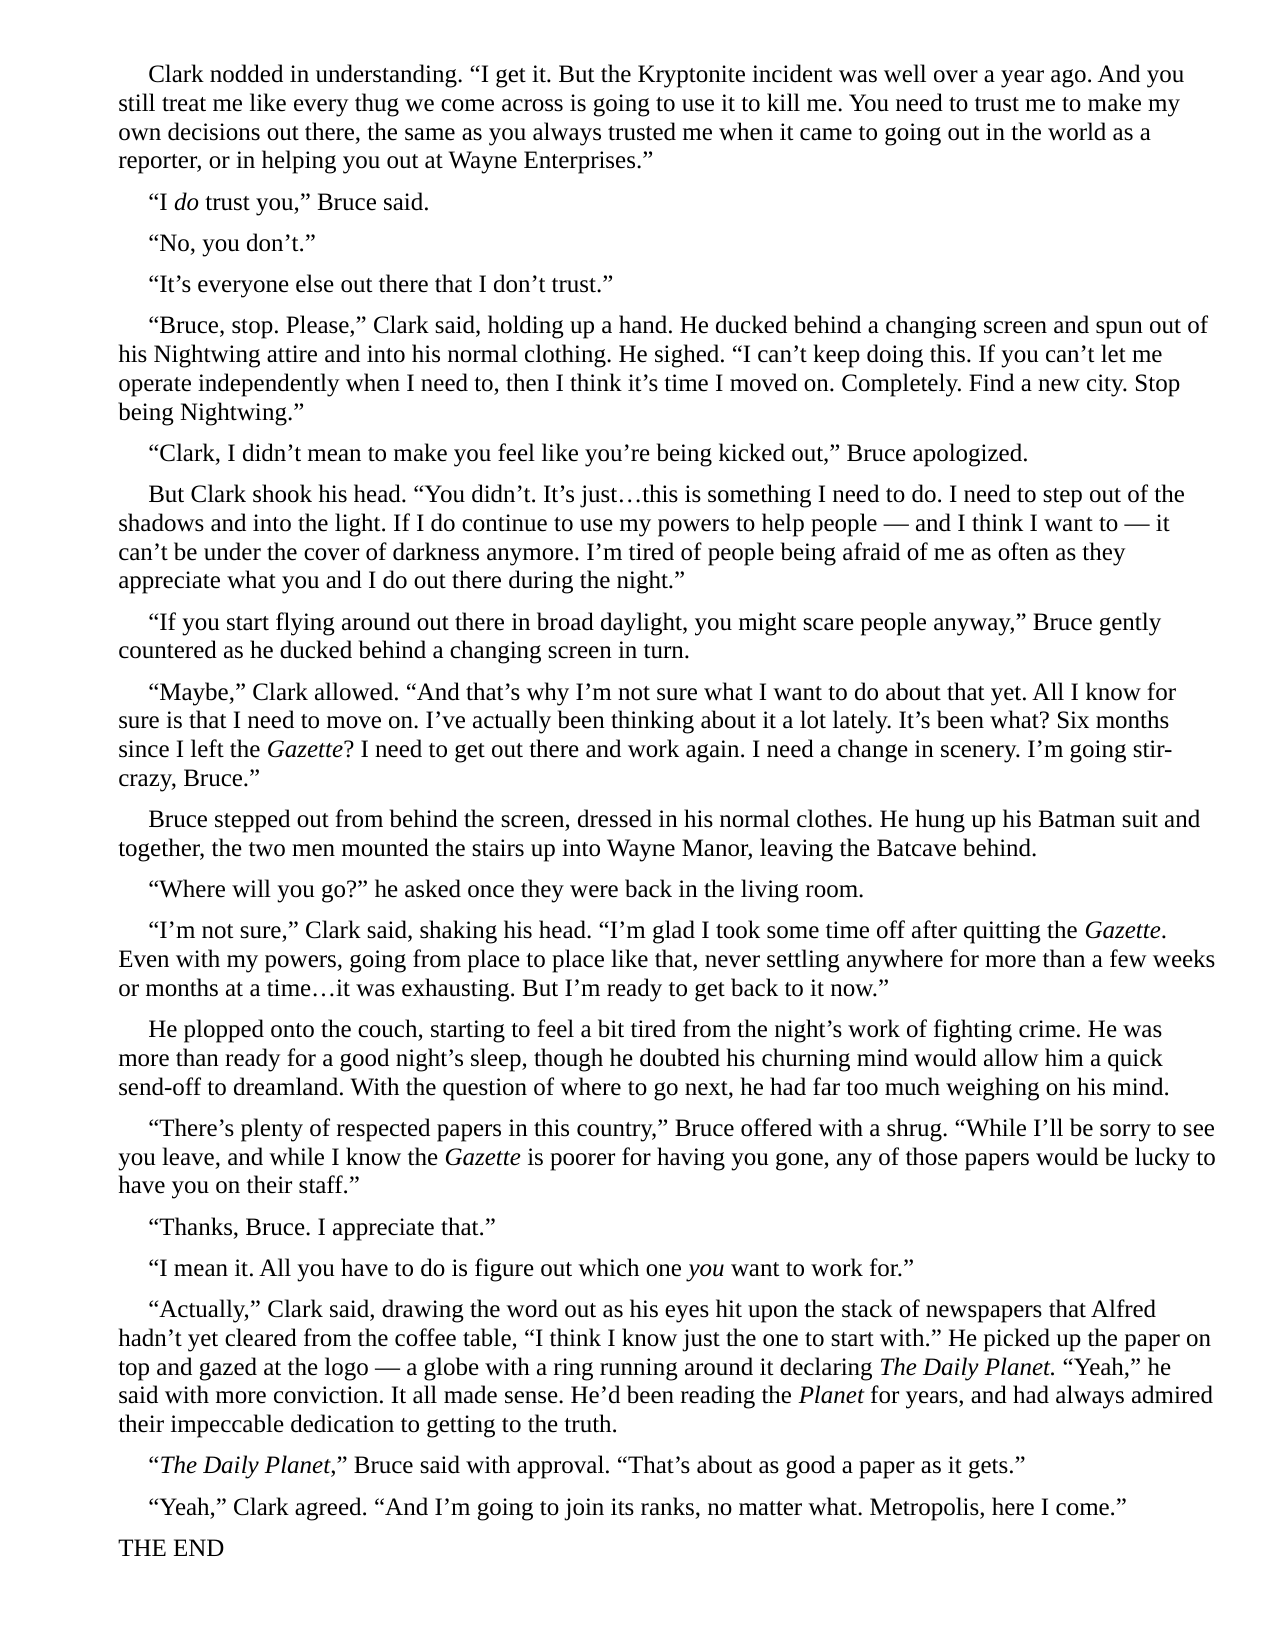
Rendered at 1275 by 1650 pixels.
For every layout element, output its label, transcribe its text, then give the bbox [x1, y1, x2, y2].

text “I’m not sure,” Clark said, shaking his head. “I’m glad I took some time off after quitting the Gazette. Even with my powers, going from place to place like that, never settling anywhere for more than a few weeks or months at a time…it was exhausting. But I’m ready to get back to it now.” [118, 915, 1216, 1002]
text “I do trust you,” Bruce said. [118, 187, 1216, 215]
text But Clark shook his head. “You didn’t. It’s just…this is something I need to do. I need to step out of the shadows and into the light. If I do continue to use my powers to help people — and I think I want to — it can’t be under the cover of darkness anymore. I’m tired of people being afraid of me as often as they appreciate what you and I do out there during the night.” [118, 479, 1216, 594]
text “Thanks, Bruce. I appreciate that.” [118, 1212, 1216, 1240]
text “Actually,” Clark said, drawing the word out as his eyes hit upon the stack of newspapers that Alfred hadn’t yet cleared from the coffee table, “I think I know just the one to start with.” He picked up the paper on top and gazed at the logo — a globe with a ring running around it declaring The Daily Planet. “Yeah,” he said with more conviction. It all made sense. He’d been reading the Planet for years, and had always admired their impeccable dedication to getting to the truth. [118, 1294, 1216, 1438]
text “Bruce, stop. Please,” Clark said, holding up a hand. He ducked behind a changing screen and spun out of his Nightwing attire and into his normal clothing. He sighed. “I can’t keep doing this. If you can’t let me operate independently when I need to, then I think it’s time I moved on. Completely. Find a new city. Stop being Nightwing.” [118, 310, 1216, 425]
text “Yeah,” Clark agreed. “And I’m going to join its ranks, no matter what. Metropolis, here I come.” [118, 1492, 1216, 1520]
text “It’s everyone else out there that I don’t trust.” [118, 269, 1216, 298]
text Clark nodded in understanding. “I get it. But the Kryptonite incident was well over a year ago. And you still treat me like every thug we come across is going to use it to kill me. You need to trust me to make my own decisions out there, the same as you always trusted me when it came to going out in the world as a reporter, or in helping you out at Wayne Enterprises.” [118, 59, 1216, 174]
text “The Daily Planet,” Bruce said with approval. “That’s about as good a paper as it gets.” [118, 1450, 1216, 1479]
text THE END [118, 1533, 1216, 1562]
text “No, you don’t.” [118, 228, 1216, 257]
text “If you start flying around out there in broad daylight, you might scare people anyway,” Bruce gently countered as he ducked behind a changing screen in turn. [118, 607, 1216, 664]
text “Maybe,” Clark allowed. “And that’s why I’m not sure what I want to do about that yet. All I know for sure is that I need to move on. I’ve actually been thinking about it a lot lately. It’s been what? Six months since I left the Gazette? I need to get out there and work again. I need a change in scenery. I’m going stir-crazy, Bruce.” [118, 677, 1216, 792]
text “There’s plenty of respected papers in this country,” Bruce offered with a shrug. “While I’ll be sorry to see you leave, and while I know the Gazette is poorer for having you gone, any of those papers would be lucky to have you on their staff.” [118, 1113, 1216, 1199]
text He plopped onto the couch, starting to feel a bit tired from the night’s work of fighting crime. He was more than ready for a good night’s sleep, though he doubted his churning mind would allow him a quick send-off to dreamland. With the question of where to go next, he had far too much weighing on his mind. [118, 1014, 1216, 1100]
text “Where will you go?” he asked once they were back in the living room. [118, 874, 1216, 903]
text “Clark, I didn’t mean to make you feel like you’re being kicked out,” Bruce apologized. [118, 438, 1216, 467]
text Bruce stepped out from behind the screen, dressed in his normal clothes. He hung up his Batman suit and together, the two men mounted the stairs up into Wayne Manor, leaving the Batcave behind. [118, 804, 1216, 862]
text “I mean it. All you have to do is figure out which one you want to work for.” [118, 1253, 1216, 1282]
